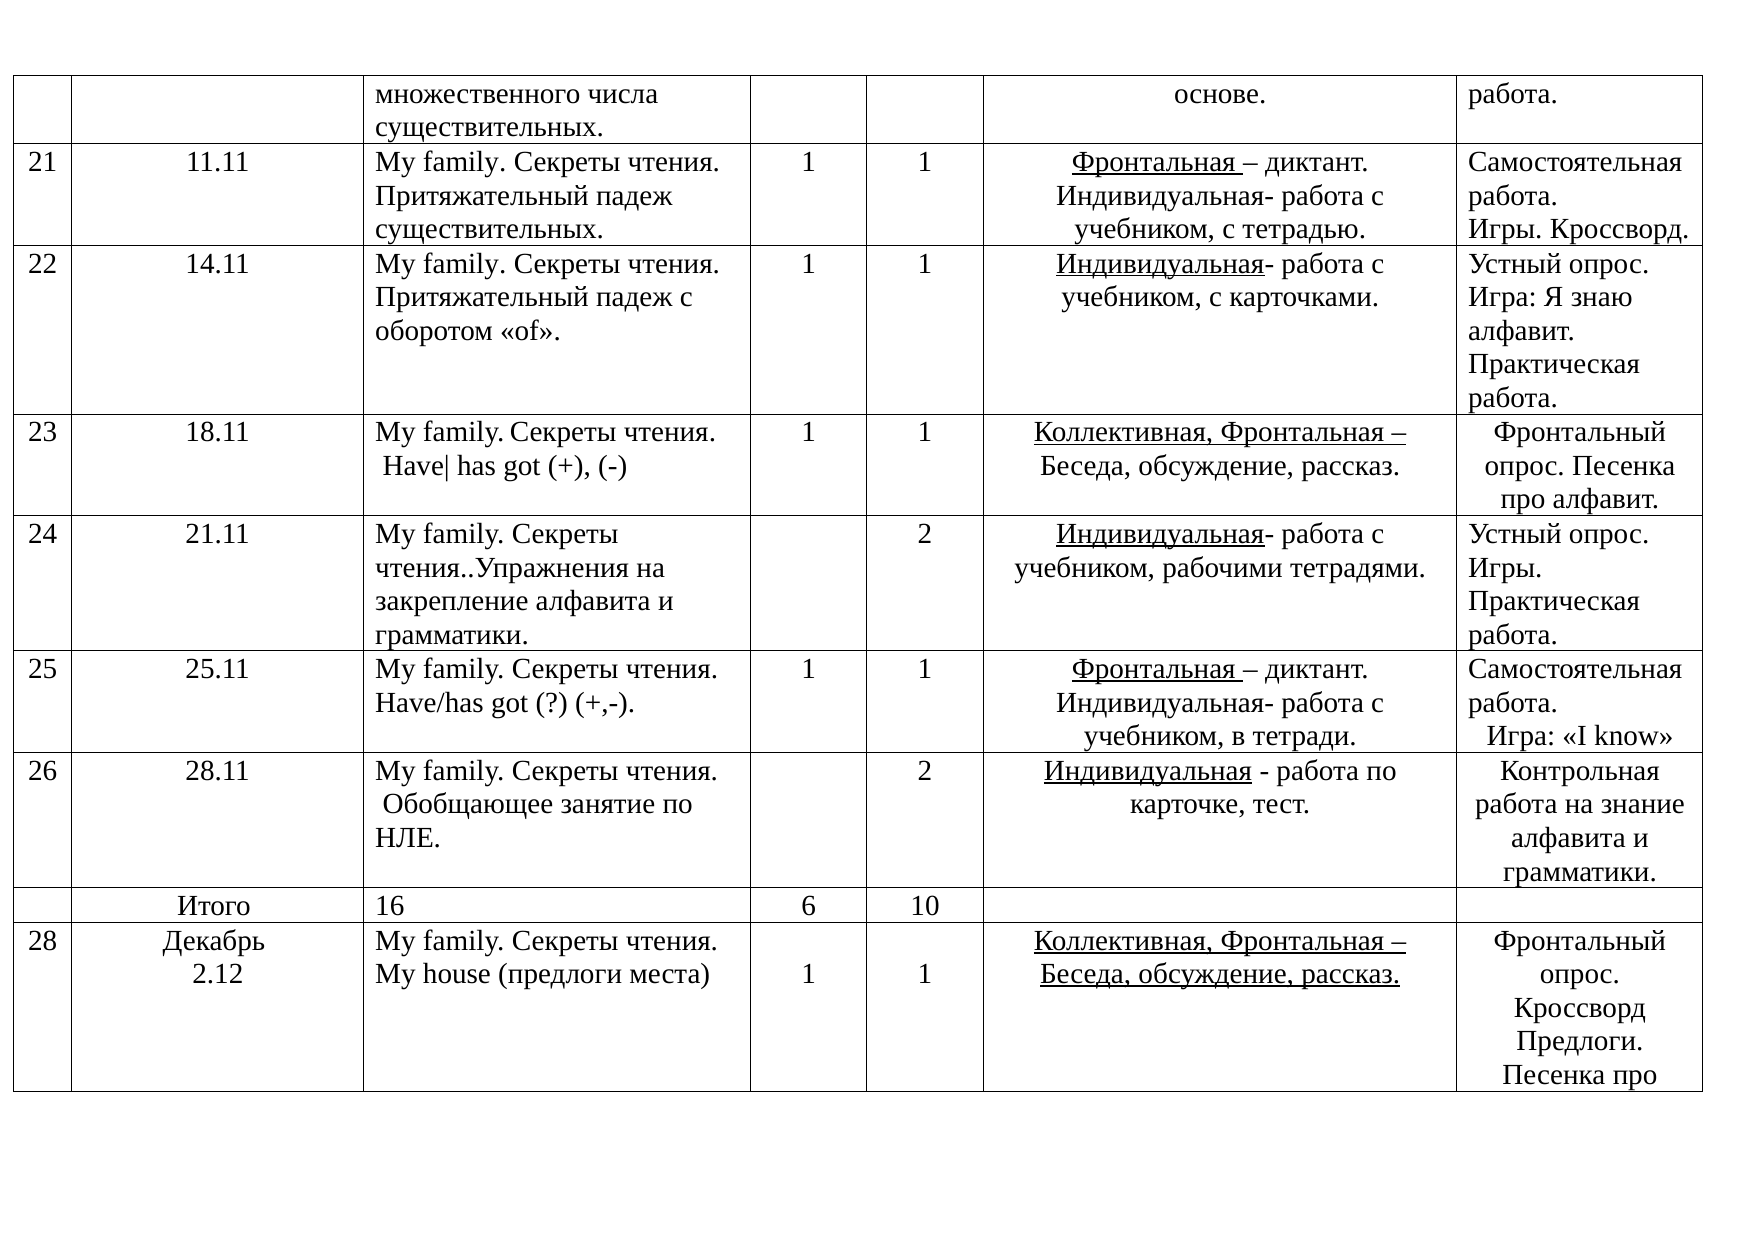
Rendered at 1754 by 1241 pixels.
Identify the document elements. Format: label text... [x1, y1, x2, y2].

table_cell [751, 76, 866, 143]
table_cell [14, 888, 71, 922]
table_cell 2 [867, 753, 983, 887]
table_cell 23 [14, 415, 71, 515]
table_cell 1 [751, 923, 866, 1091]
table_cell Устный опрос. Игры. Практическая работа. [1457, 516, 1702, 650]
table_cell [867, 76, 983, 143]
table_cell [984, 888, 1456, 922]
table_cell 14.11 [72, 246, 363, 413]
table_cell 16 [364, 888, 750, 922]
table_cell Индивидуальная - работа по карточке, тест. [984, 753, 1456, 887]
table_cell 22 [14, 246, 71, 413]
table_cell My family. Секреты чтения. Притяжательный падеж существительных. [364, 144, 750, 245]
table_cell множественного числа существительных. [364, 76, 750, 143]
table_cell My family. Секреты чтения..Упражнения на закрепление алфавита и грамматики. [364, 516, 750, 650]
table_cell Индивидуальная- работа с учебником, рабочими тетрадями. [984, 516, 1456, 650]
table_cell Индивидуальная- работа с учебником, с карточками. [984, 246, 1456, 413]
table_cell 1 [867, 144, 983, 245]
table_cell Фронтальная – диктант. Индивидуальная- работа с учебником, в тетради. [984, 651, 1456, 752]
table_cell 25 [14, 651, 71, 752]
table_cell [751, 516, 866, 650]
table_cell 1 [751, 246, 866, 413]
table_cell Коллективная, Фронтальная – Беседа, обсуждение, рассказ. [984, 415, 1456, 515]
table_cell 28 [14, 923, 71, 1091]
table_cell Самостоятельная работа. Игра: «I know» [1457, 651, 1702, 752]
table_cell Коллективная, Фронтальная – Беседа, обсуждение, рассказ. [984, 923, 1456, 1091]
table_cell 10 [867, 888, 983, 922]
table_cell My family. Секреты чтения. Have/has got (?) (+,-). [364, 651, 750, 752]
table_cell My family. Секреты чтения. Have| has got (+), (-) [364, 415, 750, 515]
table_cell Фронтальный опрос. Песенка про алфавит. [1457, 415, 1702, 515]
table_cell Устный опрос. Игра: Я знаю алфавит. Практическая работа. [1457, 246, 1702, 413]
table_cell 1 [867, 415, 983, 515]
table_cell Контрольная работа на знание алфавита и грамматики. [1457, 753, 1702, 887]
table_cell 6 [751, 888, 866, 922]
table_cell 1 [751, 144, 866, 245]
table_cell My family. Секреты чтения. Притяжательный падеж с оборотом «of». [364, 246, 750, 413]
table_cell 1 [867, 923, 983, 1091]
table_cell Итого [72, 888, 363, 922]
table_cell работа. [1457, 76, 1702, 143]
table_cell основе. [984, 76, 1456, 143]
table_cell 26 [14, 753, 71, 887]
table_cell 11.11 [72, 144, 363, 245]
table_cell Самостоятельная работа. Игры. Кроссворд. [1457, 144, 1702, 245]
table_cell Декабрь 2.12 [72, 923, 363, 1091]
table_cell 1 [867, 651, 983, 752]
table_cell [751, 753, 866, 887]
table_cell [72, 76, 363, 143]
table_cell 21 [14, 144, 71, 245]
table_cell [14, 76, 71, 143]
table_cell 18.11 [72, 415, 363, 515]
table_cell My family. Секреты чтения. Обобщающее занятие по НЛЕ. [364, 753, 750, 887]
table_cell My family. Секреты чтения. My house (предлоги места) [364, 923, 750, 1091]
table_cell Фронтальный опрос. Кроссворд Предлоги. Песенка про [1457, 923, 1702, 1091]
table_cell 21.11 [72, 516, 363, 650]
table_cell 2 [867, 516, 983, 650]
table_cell 24 [14, 516, 71, 650]
table_cell 1 [751, 415, 866, 515]
table_cell 1 [867, 246, 983, 413]
table_cell 28.11 [72, 753, 363, 887]
table_cell 1 [751, 651, 866, 752]
table_cell Фронтальная – диктант. Индивидуальная- работа с учебником, с тетрадью. [984, 144, 1456, 245]
table_cell 25.11 [72, 651, 363, 752]
table_cell [1457, 888, 1702, 922]
